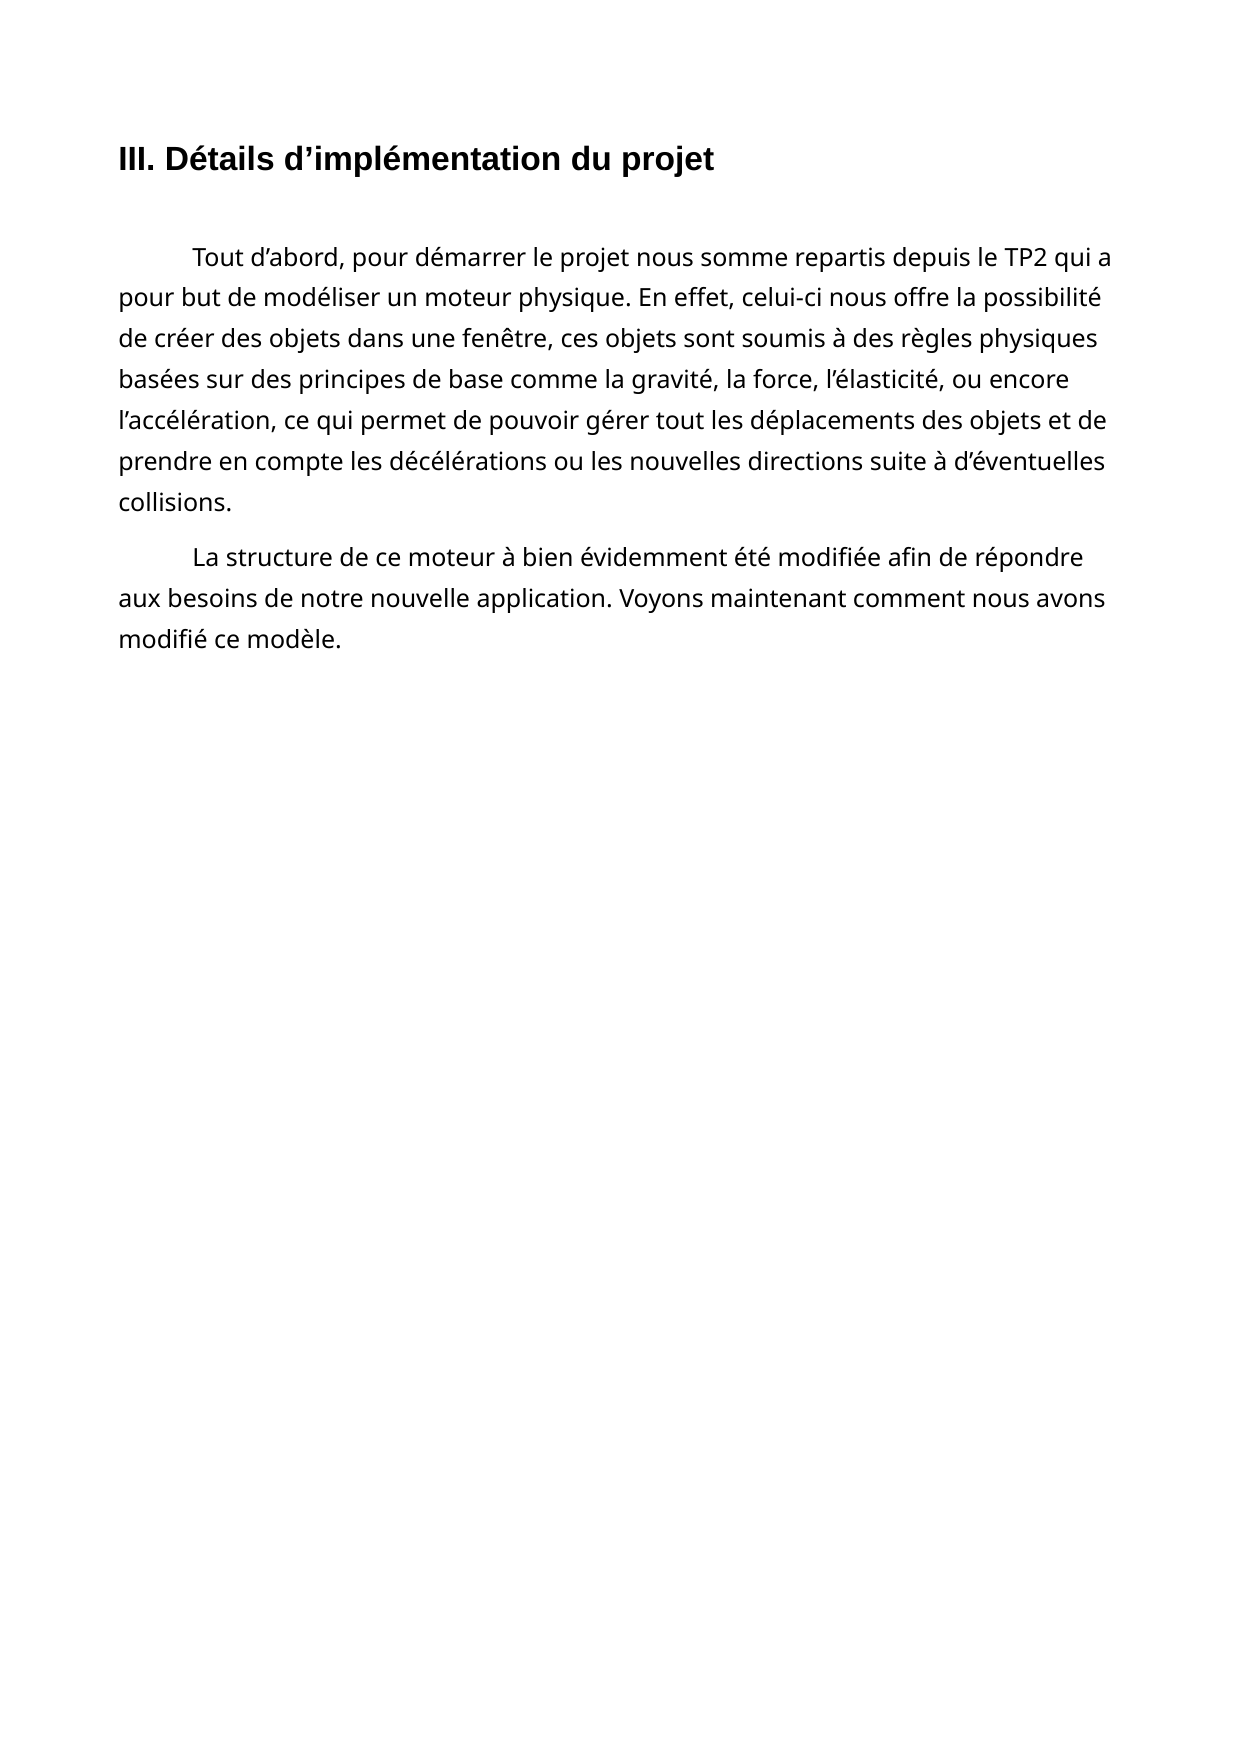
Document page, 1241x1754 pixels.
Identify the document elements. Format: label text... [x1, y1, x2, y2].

text La structure de ce moteur à bien évidemment été modifiée afin de répondre aux besoins de notre nouvelle application. Voyons maintenant comment nous avons modifié ce modèle. [118, 539, 1122, 655]
text Tout d’abord, pour démarrer le projet nous somme repartis depuis le TP2 qui a pour but de modéliser un moteur physique. En effet, celui-ci nous offre la possibilité de créer des objets dans une fenêtre, ces objets sont soumis à des règles physiques basées sur des principes de base comme la gravité, la force, l’élasticité, ou encore l’accélération, ce qui permet de pouvoir gérer tout les déplacements des objets et de prendre en compte les décélérations ou les nouvelles directions suite à d’éventuelles collisions. [118, 239, 1122, 518]
subtitle III. Détails d’implémentation du projet [118, 139, 1122, 178]
